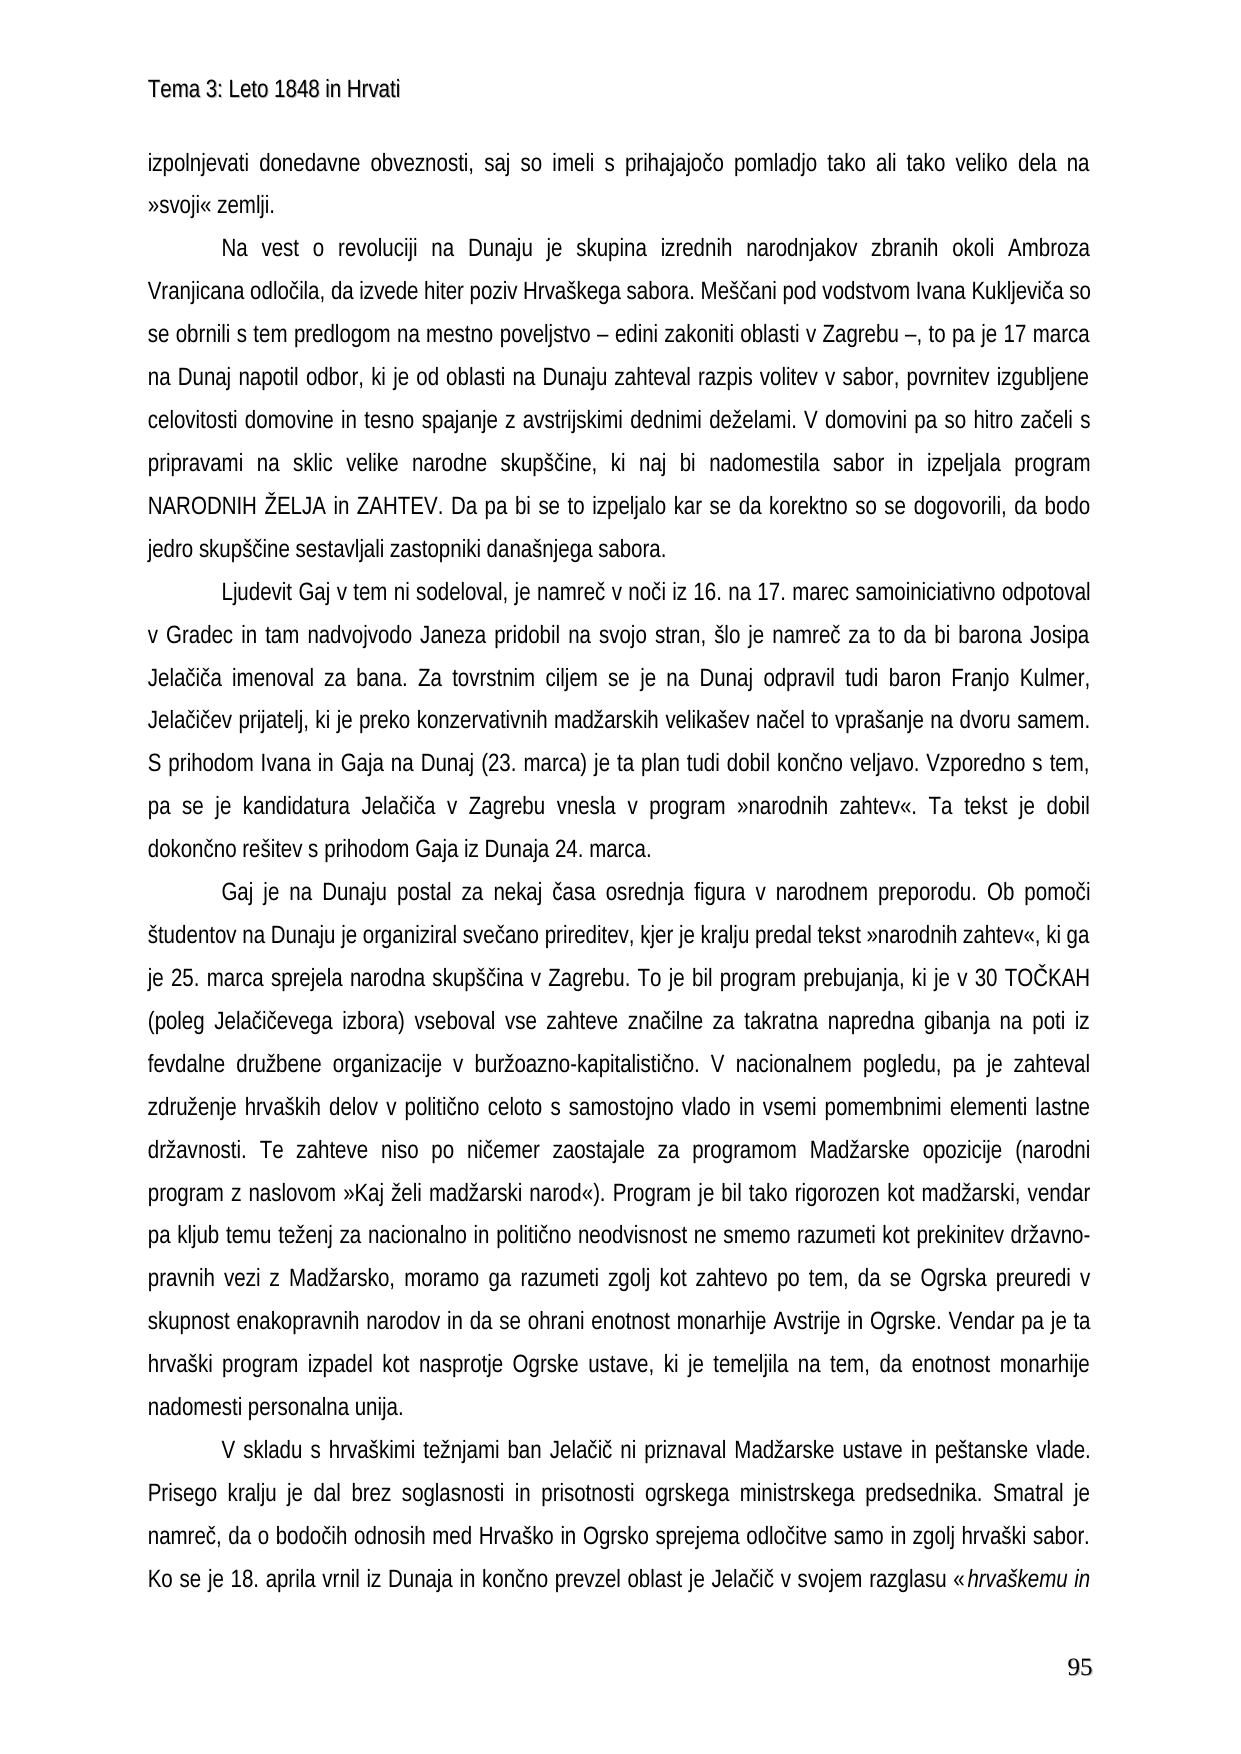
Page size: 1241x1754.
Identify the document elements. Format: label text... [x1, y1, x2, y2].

text izpolnjevati donedavne obveznosti, saj so imeli s prihajajočo pomladjo tako ali tako veliko dela na »svoji« zemlji. [148, 148, 1093, 219]
text Gaj je na Dunaju postal za nekaj časa osrednja figura v narodnem preporodu. Ob pomoči študentov na Dunaju je organiziral svečano prireditev, kjer je kralju predal tekst »narodnih zahtev«, ki ga je 25. marca sprejela narodna skupščina v Zagrebu. To je bil program prebujanja, ki je v 30 TOČKAH (poleg Jelačičevega izbora) vseboval vse zahteve značilne za takratna napredna gibanja na poti iz fevdalne družbene organizacije v buržoazno-kapitalistično. V nacionalnem pogledu, pa je zahteval združenje hrvaških delov v politično celoto s samostojno vlado in vsemi pomembnimi elementi lastne državnosti. Te zahteve niso po ničemer zaostajale za programom Madžarske opozicije (narodni program z naslovom »Kaj želi madžarski narod«). Program je bil tako rigorozen kot madžarski, vendar pa kljub temu teženj za nacionalno in politično neodvisnost ne smemo razumeti kot prekinitev državno-pravnih vezi z Madžarsko, moramo ga razumeti zgolj kot zahtevo po tem, da se Ogrska preuredi v skupnost enakopravnih narodov in da se ohrani enotnost monarhije Avstrije in Ogrske. Vendar pa je ta hrvaški program izpadel kot nasprotje Ogrske ustave, ki je temeljila na tem, da enotnost monarhije nadomesti personalna unija. [148, 877, 1093, 1421]
text Ljudevit Gaj v tem ni sodeloval, je namreč v noči iz 16. na 17. marec samoiniciativno odpotoval v Gradec in tam nadvojvodo Janeza pridobil na svojo stran, šlo je namreč za to da bi barona Josipa Jelačiča imenoval za bana. Za tovrstnim ciljem se je na Dunaj odpravil tudi baron Franjo Kulmer, Jelačičev prijatelj, ki je preko konzervativnih madžarskih velikašev načel to vprašanje na dvoru samem. S prihodom Ivana in Gaja na Dunaj (23. marca) je ta plan tudi dobil končno veljavo. Vzporedno s tem, pa se je kandidatura Jelačiča v Zagrebu vnesla v program »narodnih zahtev«. Ta tekst je dobil dokončno rešitev s prihodom Gaja iz Dunaja 24. marca. [148, 577, 1093, 863]
text Na vest o revoluciji na Dunaju je skupina izrednih narodnjakov zbranih okoli Ambroza Vranjicana odločila, da izvede hiter poziv Hrvaškega sabora. Meščani pod vodstvom Ivana Kukljeviča so se obrnili s tem predlogom na mestno poveljstvo – edini zakoniti oblasti v Zagrebu –, to pa je 17 marca na Dunaj napotil odbor, ki je od oblasti na Dunaju zahteval razpis volitev v sabor, povrnitev izgubljene celovitosti domovine in tesno spajanje z avstrijskimi dednimi deželami. V domovini pa so hitro začeli s pripravami na sklic velike narodne skupščine, ki naj bi nadomestila sabor in izpeljala program NARODNIH ŽELJA in ZAHTEV. Da pa bi se to izpeljalo kar se da korektno so se dogovorili, da bodo jedro skupščine sestavljali zastopniki današnjega sabora. [148, 233, 1093, 562]
text V skladu s hrvaškimi težnjami ban Jelačič ni priznaval Madžarske ustave in peštanske vlade. Prisego kralju je dal brez soglasnosti in prisotnosti ogrskega ministrskega predsednika. Smatral je namreč, da o bodočih odnosih med Hrvaško in Ogrsko sprejema odločitve samo in zgolj hrvaški sabor. Ko se je 18. aprila vrnil iz Dunaja in končno prevzel oblast je Jelačič v svojem razglasu «hrvaškemu in [148, 1435, 1093, 1592]
